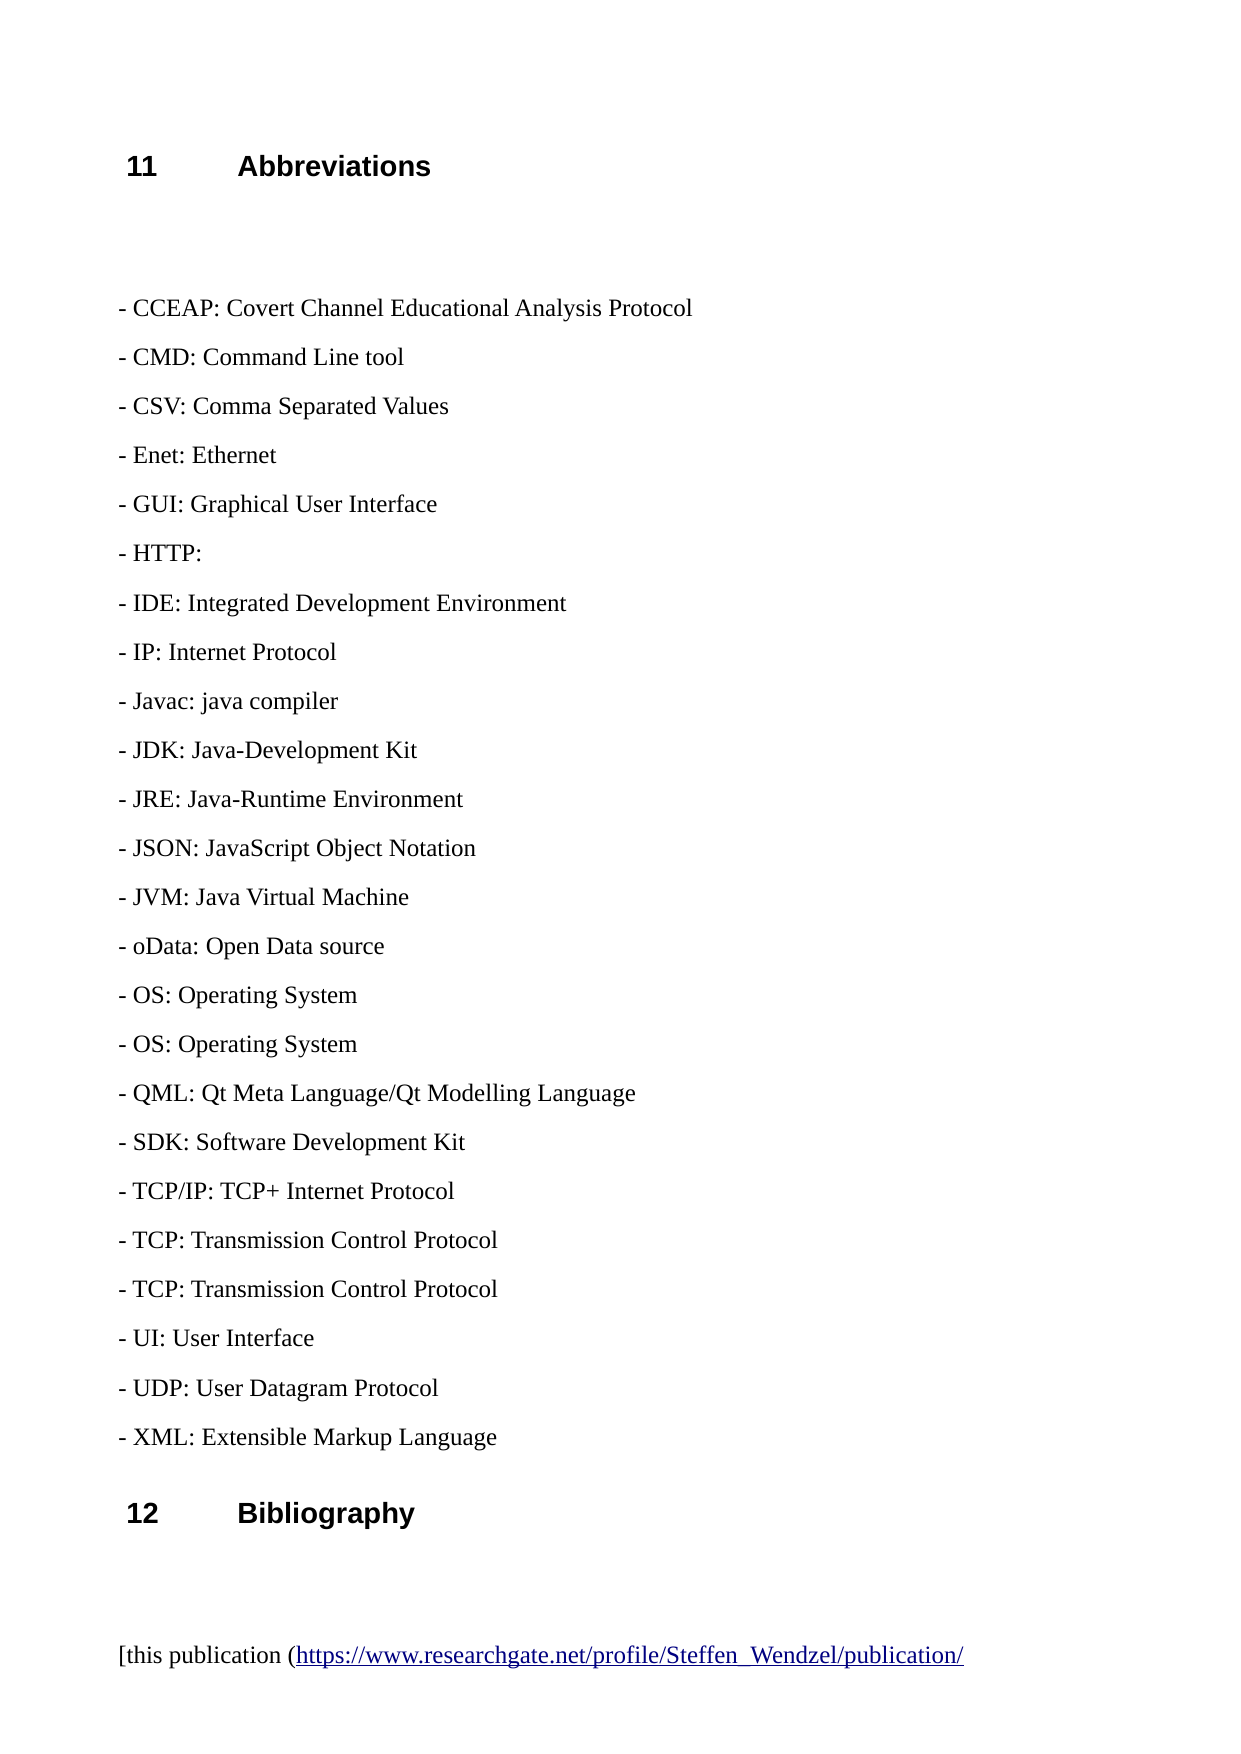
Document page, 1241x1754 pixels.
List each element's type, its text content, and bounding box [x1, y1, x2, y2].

text - OS: Operating System [118, 980, 1122, 1009]
text - TCP/IP: TCP+ Internet Protocol [118, 1176, 1122, 1205]
text - JSON: JavaScript Object Notation [118, 833, 1122, 862]
text - oData: Open Data source [118, 931, 1122, 960]
text - TCP: Transmission Control Protocol [118, 1274, 1122, 1303]
text - JDK: Java-Development Kit [118, 735, 1122, 763]
text - CCEAP: Covert Channel Educational Analysis Protocol [118, 293, 1122, 322]
text - IDE: Integrated Development Environment [118, 588, 1122, 616]
text - CMD: Command Line tool [118, 342, 1122, 371]
text - UDP: User Datagram Protocol [118, 1373, 1122, 1401]
text - GUI: Graphical User Interface [118, 489, 1122, 518]
text - Javac: java compiler [118, 686, 1122, 714]
text - SDK: Software Development Kit [118, 1127, 1122, 1156]
text - JVM: Java Virtual Machine [118, 882, 1122, 911]
text - OS: Operating System [118, 1029, 1122, 1058]
text - XML: Extensible Markup Language [118, 1422, 1122, 1450]
text - TCP: Transmission Control Protocol [118, 1225, 1122, 1254]
text - QML: Qt Meta Language/Qt Modelling Language [118, 1078, 1122, 1107]
text - Enet: Ethernet [118, 440, 1122, 469]
subtitle Bibliography [118, 1496, 1122, 1529]
text [this publication (https://www.researchgate.net/profile/Steffen_Wendzel/publication/ [118, 1640, 1122, 1669]
text - IP: Internet Protocol [118, 637, 1122, 665]
text - CSV: Comma Separated Values [118, 391, 1122, 420]
text - JRE: Java-Runtime Environment [118, 784, 1122, 813]
text - HTTP: [118, 538, 1122, 567]
subtitle Abbreviations [118, 149, 1122, 183]
text - UI: User Interface [118, 1323, 1122, 1352]
